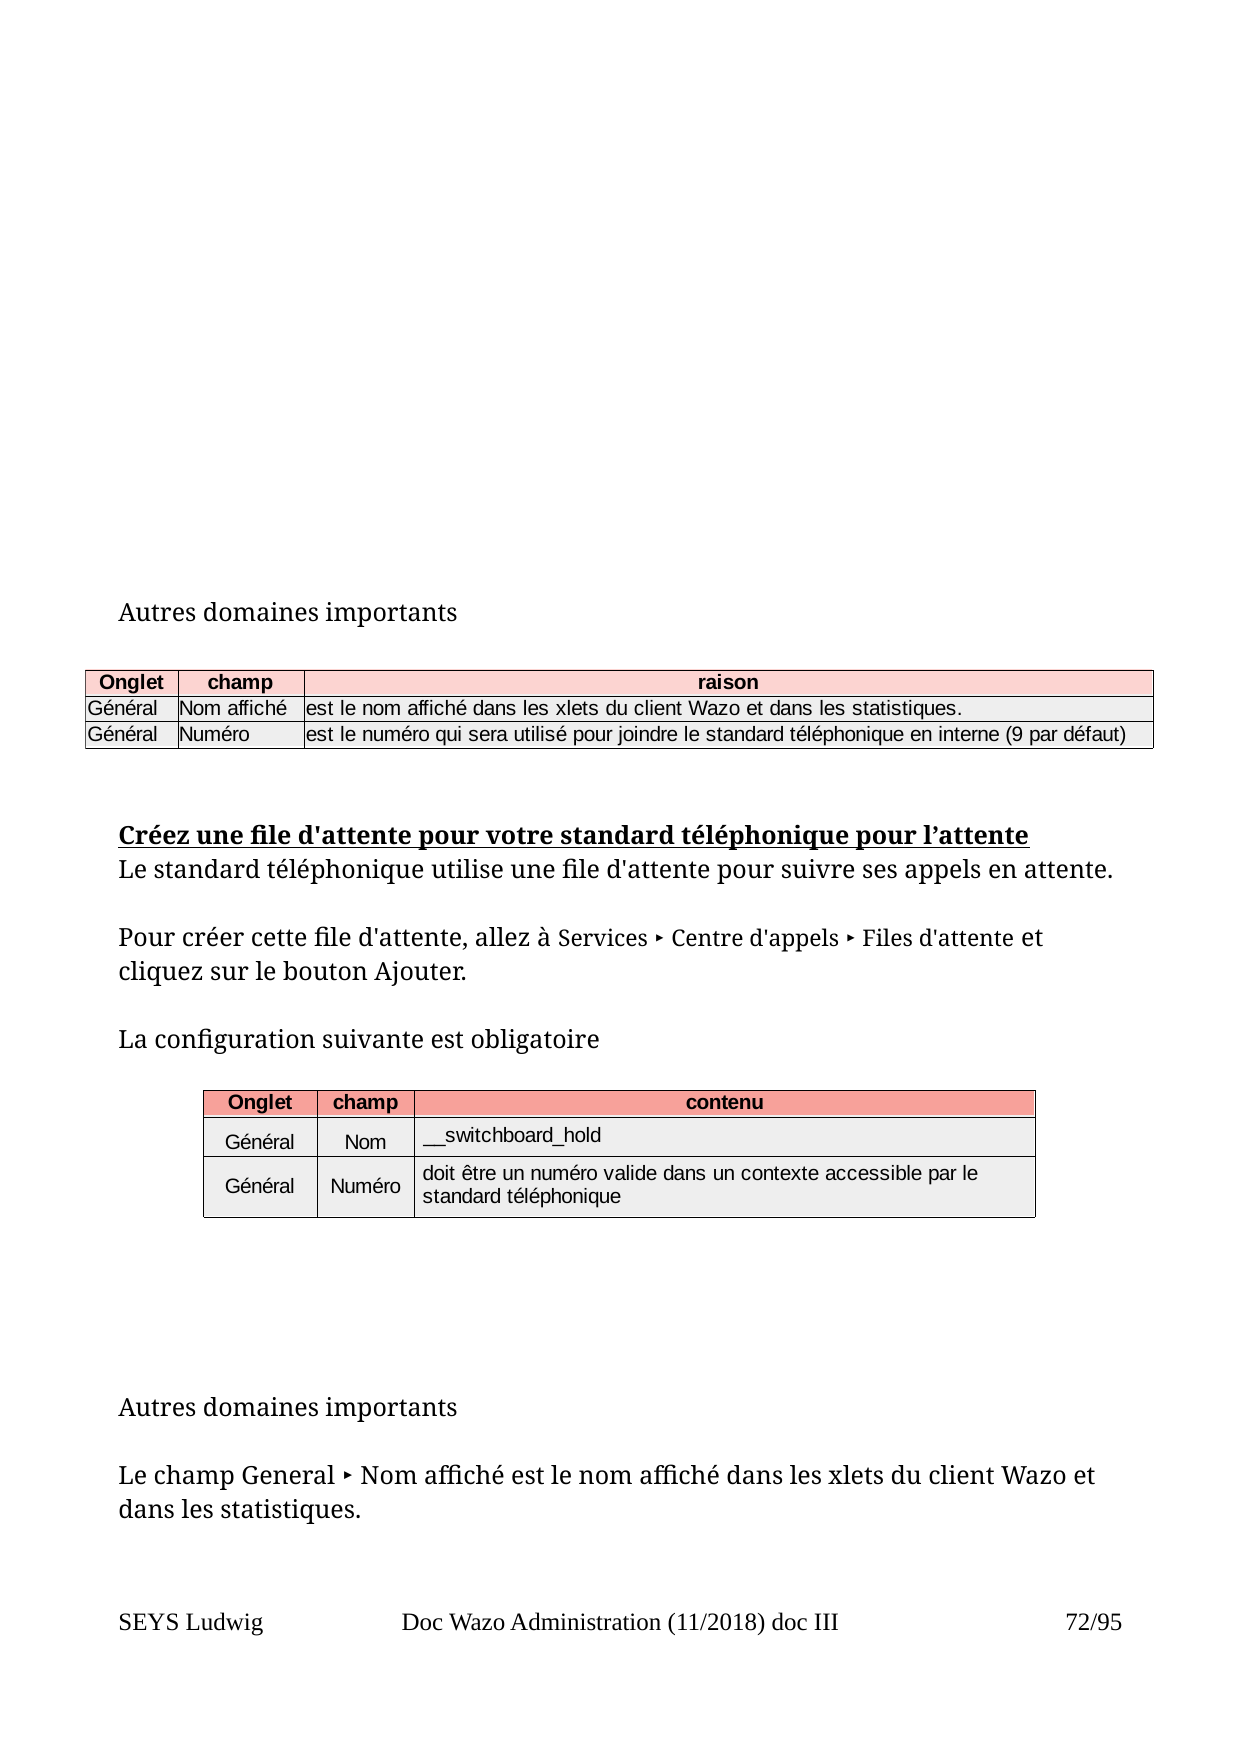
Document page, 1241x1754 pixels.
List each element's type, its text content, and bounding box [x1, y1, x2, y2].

text Le standard téléphonique utilise une file d'attente pour suivre ses appels en attente. [118, 852, 1122, 886]
text Autres domaines importants [118, 595, 1122, 629]
text Pour créer cette file d'attente, allez à Services ‣ Centre d'appels ‣ Files d'attente et cliquez sur le bouton Ajouter. [118, 920, 1122, 988]
text Le champ General ‣ Nom affiché est le nom affiché dans les xlets du client Wazo et dans les statistiques. [118, 1458, 1122, 1526]
text Créez une file d'attente pour votre standard téléphonique pour l’attente [118, 818, 1122, 852]
text La configuration suivante est obligatoire [118, 1022, 1122, 1056]
text Autres domaines importants [118, 1390, 1122, 1424]
